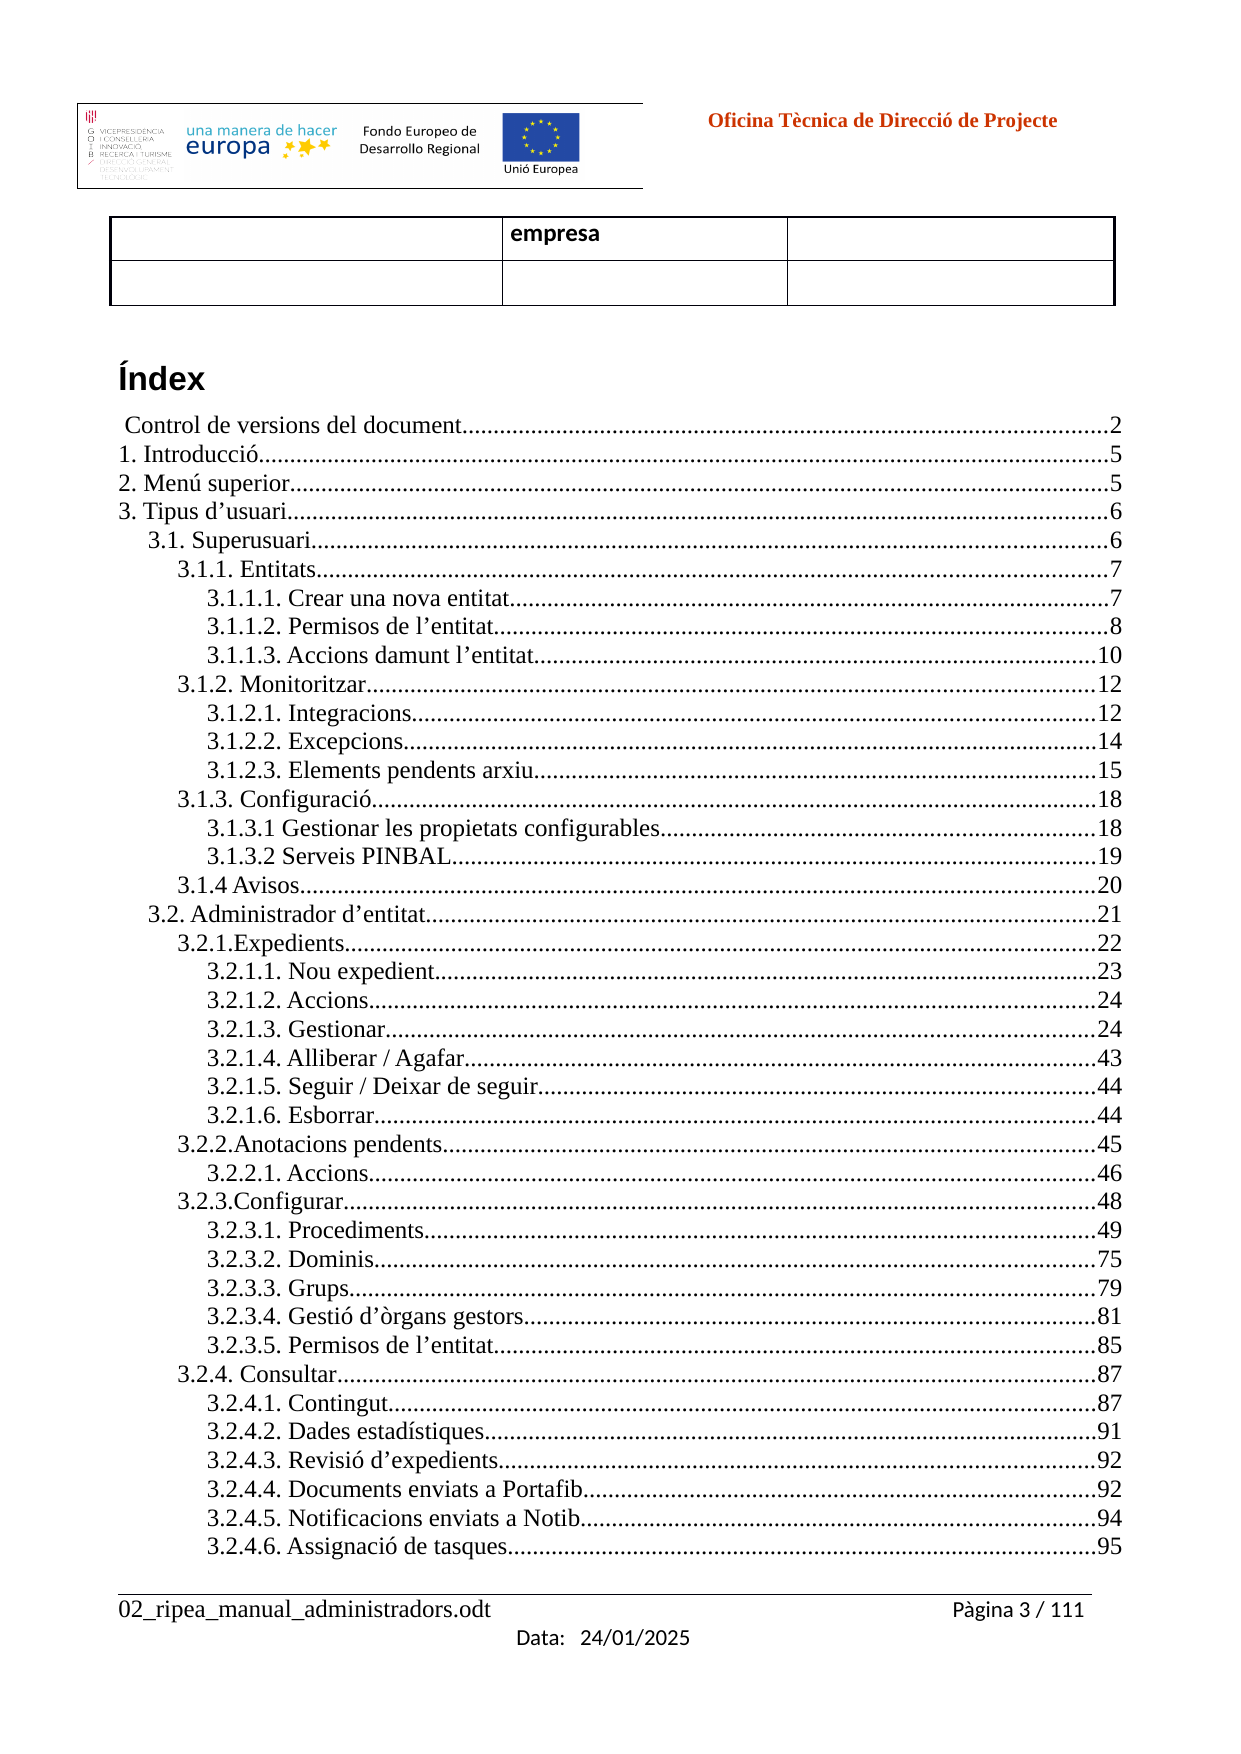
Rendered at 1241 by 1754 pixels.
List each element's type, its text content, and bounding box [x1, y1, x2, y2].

text 3.2.3.2. Dominis 75 [207, 1244, 1122, 1273]
text 3.2.3.3. Grups 79 [207, 1273, 1122, 1301]
text 3.2.1.5. Seguir / Deixar de seguir 44 [207, 1071, 1122, 1100]
text 3.2.2.Anotacions pendents 45 [177, 1129, 1122, 1158]
table_cell [503, 261, 787, 304]
text 3.1. Superusuari. 6 [148, 525, 1122, 554]
text 3.1.2.3. Elements pendents arxiu 15 [207, 755, 1122, 784]
text 3.2.1.Expedients 22 [177, 928, 1122, 956]
text 3.1.1.2. Permisos de l’entitat 8 [207, 611, 1122, 640]
text 3.2.4.2. Dades estadístiques 91 [207, 1416, 1122, 1445]
text 3.1.3.1 Gestionar les propietats configurables 18 [207, 813, 1122, 841]
text 3.2.1.2. Accions. 24 [207, 985, 1122, 1014]
text 3.2.4.1. Contingut 87 [207, 1388, 1122, 1416]
text Control de versions del document 2 [118, 410, 1122, 439]
text 2. Menú superior 5 [118, 468, 1122, 496]
table_cell [112, 218, 502, 260]
text 3.2.3.5. Permisos de l’entitat 85 [207, 1330, 1122, 1359]
table_cell [788, 261, 1113, 304]
text 3.1.2.2. Excepcions 14 [207, 726, 1122, 755]
subtitle Índex [118, 359, 1122, 398]
picture [184, 108, 585, 182]
text 3.1.1.1. Crear una nova entitat 7 [207, 583, 1122, 611]
text 3.2.3.1. Procediments 49 [207, 1215, 1122, 1244]
text 3.1.1. Entitats 7 [177, 554, 1122, 583]
text 3.1.1.3. Accions damunt l’entitat 10 [207, 640, 1122, 669]
text 3.2. Administrador d’entitat 21 [148, 899, 1122, 928]
text 3.1.4 Avisos 20 [177, 870, 1122, 899]
text 3.2.4. Consultar 87 [177, 1359, 1122, 1388]
text 3.2.1.6. Esborrar 44 [207, 1100, 1122, 1129]
text 3.1.2. Monitoritzar 12 [177, 669, 1122, 698]
table_cell [112, 261, 502, 304]
text 3.2.4.5. Notificacions enviats a Notib 94 [207, 1503, 1122, 1531]
text 3.2.4.4. Documents enviats a Portafib 92 [207, 1474, 1122, 1503]
text 3.2.2.1. Accions 46 [207, 1158, 1122, 1186]
text 3.2.3.4. Gestió d’òrgans gestors 81 [207, 1301, 1122, 1330]
text 3.2.1.1. Nou expedient. 23 [207, 956, 1122, 985]
text 1. Introducció 5 [118, 439, 1122, 468]
text 3.2.3.Configurar 48 [177, 1186, 1122, 1215]
text 3. Tipus d’usuari 6 [118, 496, 1122, 525]
text 3.2.4.3. Revisió d’expedients 92 [207, 1445, 1122, 1474]
text 3.2.1.3. Gestionar 24 [207, 1014, 1122, 1043]
text 3.2.1.4. Alliberar / Agafar 43 [207, 1043, 1122, 1071]
text 3.1.3.2 Serveis PINBAL 19 [207, 841, 1122, 870]
table_cell [788, 218, 1113, 260]
text 3.1.3. Configuració 18 [177, 784, 1122, 813]
table_cell empresa [503, 218, 787, 260]
text 3.2.4.6. Assignació de tasques 95 [207, 1531, 1122, 1560]
text 3.1.2.1. Integracions 12 [207, 698, 1122, 726]
picture [82, 108, 178, 182]
